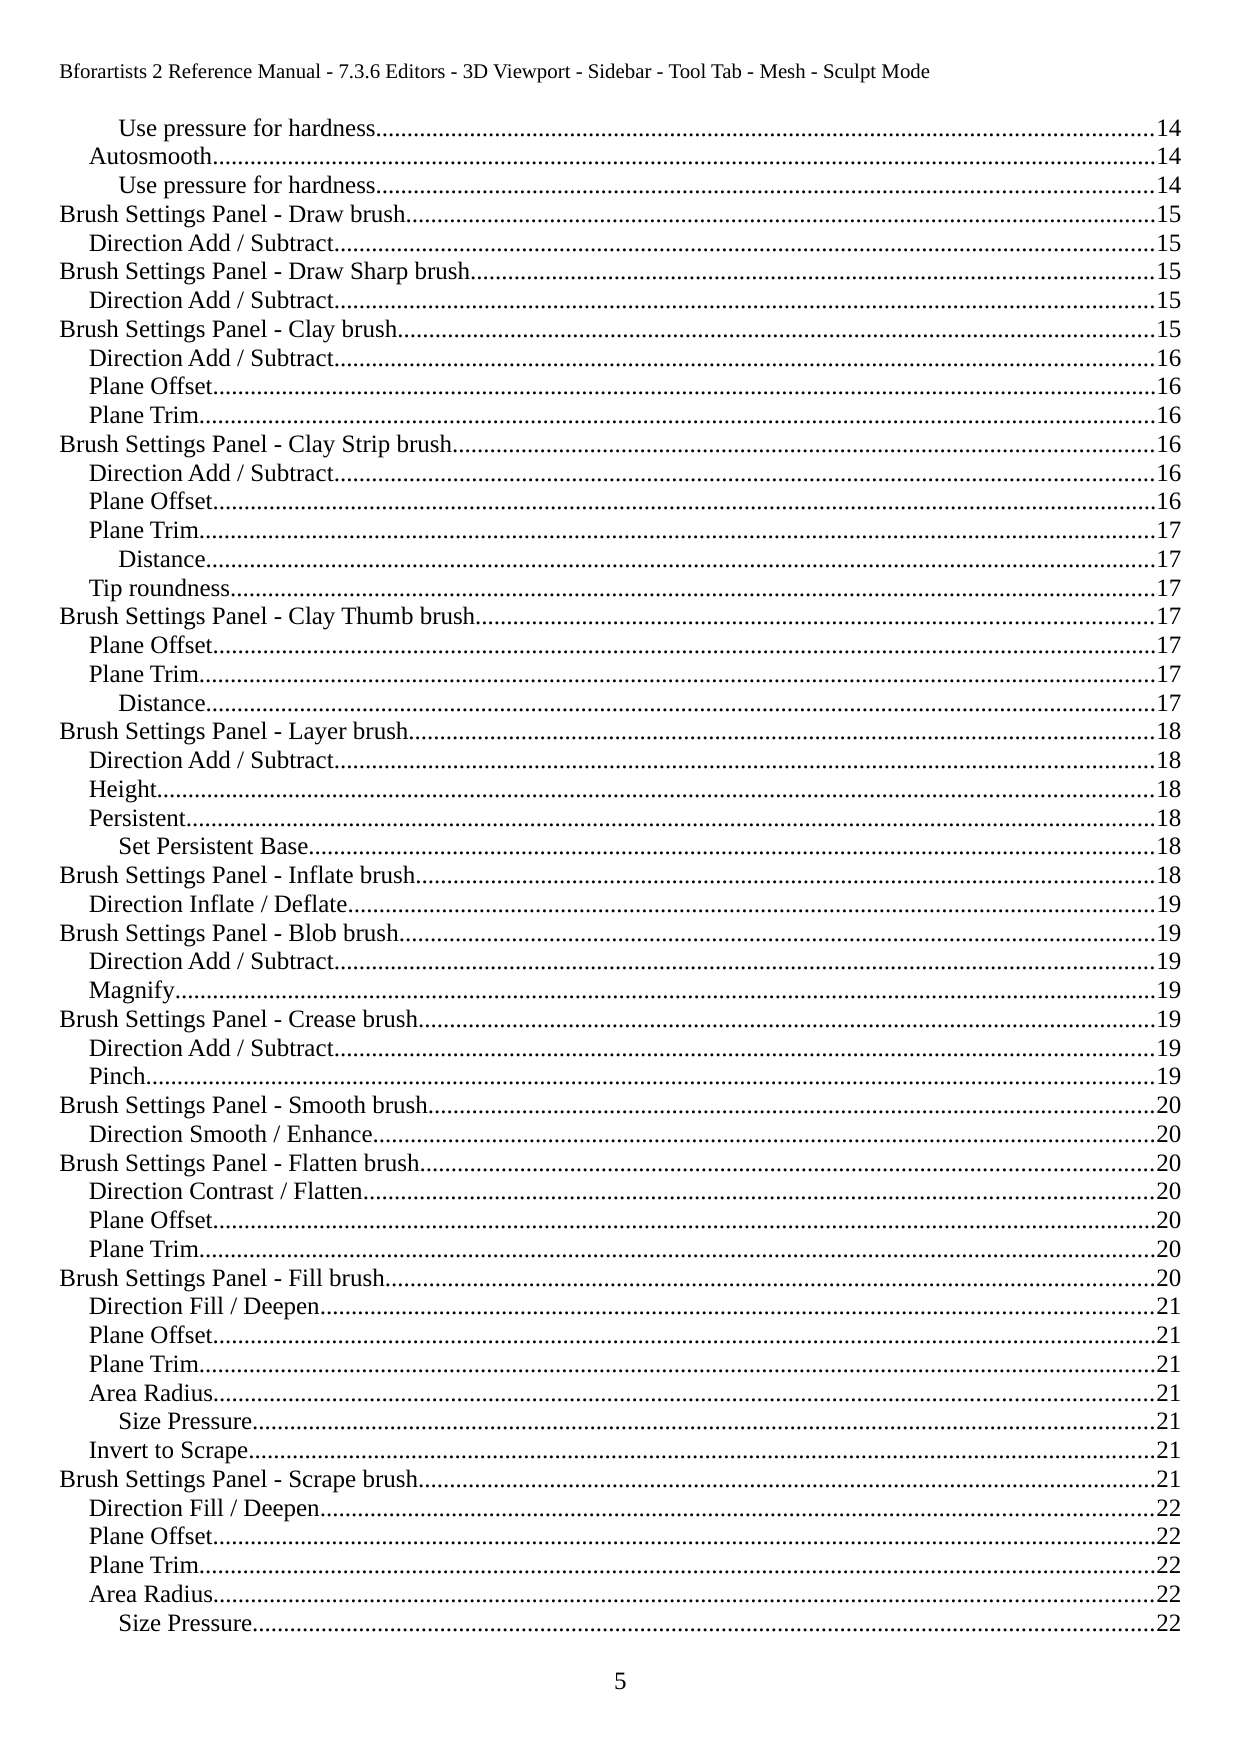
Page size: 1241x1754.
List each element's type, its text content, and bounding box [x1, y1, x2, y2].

text Direction Add / Subtract 16 [88, 458, 1181, 486]
text Magnify 19 [88, 975, 1181, 1004]
text Plane Trim 17 [88, 515, 1181, 544]
text Use pressure for hardness 14 [118, 113, 1181, 141]
text Plane Trim 22 [88, 1550, 1181, 1579]
text Brush Settings Panel - Blob brush 19 [59, 918, 1181, 946]
text Plane Offset 22 [88, 1521, 1181, 1550]
text Plane Offset 20 [88, 1205, 1181, 1234]
text Direction Contrast / Flatten 20 [88, 1176, 1181, 1205]
text Tip roundness 17 [88, 573, 1181, 601]
text Brush Settings Panel - Inflate brush 18 [59, 860, 1181, 889]
text Brush Settings Panel - Fill brush 20 [59, 1263, 1181, 1291]
text Direction Inflate / Deflate 19 [88, 889, 1181, 918]
text Direction Add / Subtract 19 [88, 946, 1181, 975]
text Height 18 [88, 774, 1181, 803]
text Brush Settings Panel - Draw Sharp brush 15 [59, 256, 1181, 285]
text Size Pressure 21 [118, 1406, 1181, 1435]
text Plane Offset 16 [88, 486, 1181, 515]
text Plane Trim 16 [88, 400, 1181, 429]
text Direction Fill / Deepen 21 [88, 1291, 1181, 1320]
text Brush Settings Panel - Crease brush 19 [59, 1004, 1181, 1033]
text Direction Add / Subtract 15 [88, 285, 1181, 314]
text Direction Fill / Deepen 22 [88, 1493, 1181, 1521]
text Direction Add / Subtract 16 [88, 343, 1181, 371]
text Brush Settings Panel - Layer brush 18 [59, 716, 1181, 745]
text Use pressure for hardness 14 [118, 170, 1181, 199]
text Direction Smooth / Enhance 20 [88, 1119, 1181, 1148]
text Area Radius 21 [88, 1378, 1181, 1406]
text Invert to Scrape 21 [88, 1435, 1181, 1464]
text Direction Add / Subtract 15 [88, 228, 1181, 256]
text Plane Trim 17 [88, 659, 1181, 688]
text Autosmooth 14 [88, 141, 1181, 170]
text Distance 17 [118, 688, 1181, 716]
text Brush Settings Panel - Clay brush 15 [59, 314, 1181, 343]
text Plane Offset 21 [88, 1320, 1181, 1349]
text Plane Trim 21 [88, 1349, 1181, 1378]
text Direction Add / Subtract 19 [88, 1033, 1181, 1061]
text Plane Offset 17 [88, 630, 1181, 659]
text Distance 17 [118, 544, 1181, 573]
text Plane Trim 20 [88, 1234, 1181, 1263]
text Pinch 19 [88, 1061, 1181, 1090]
text Brush Settings Panel - Flatten brush 20 [59, 1148, 1181, 1176]
text Set Persistent Base 18 [118, 831, 1181, 860]
text Brush Settings Panel - Scrape brush 21 [59, 1464, 1181, 1493]
text Plane Offset 16 [88, 371, 1181, 400]
text Direction Add / Subtract 18 [88, 745, 1181, 774]
text Persistent 18 [88, 803, 1181, 831]
text Brush Settings Panel - Clay Thumb brush 17 [59, 601, 1181, 630]
text Brush Settings Panel - Smooth brush 20 [59, 1090, 1181, 1119]
text Size Pressure 22 [118, 1608, 1181, 1636]
text Area Radius 22 [88, 1579, 1181, 1608]
text Brush Settings Panel - Clay Strip brush 16 [59, 429, 1181, 458]
text Brush Settings Panel - Draw brush 15 [59, 199, 1181, 228]
